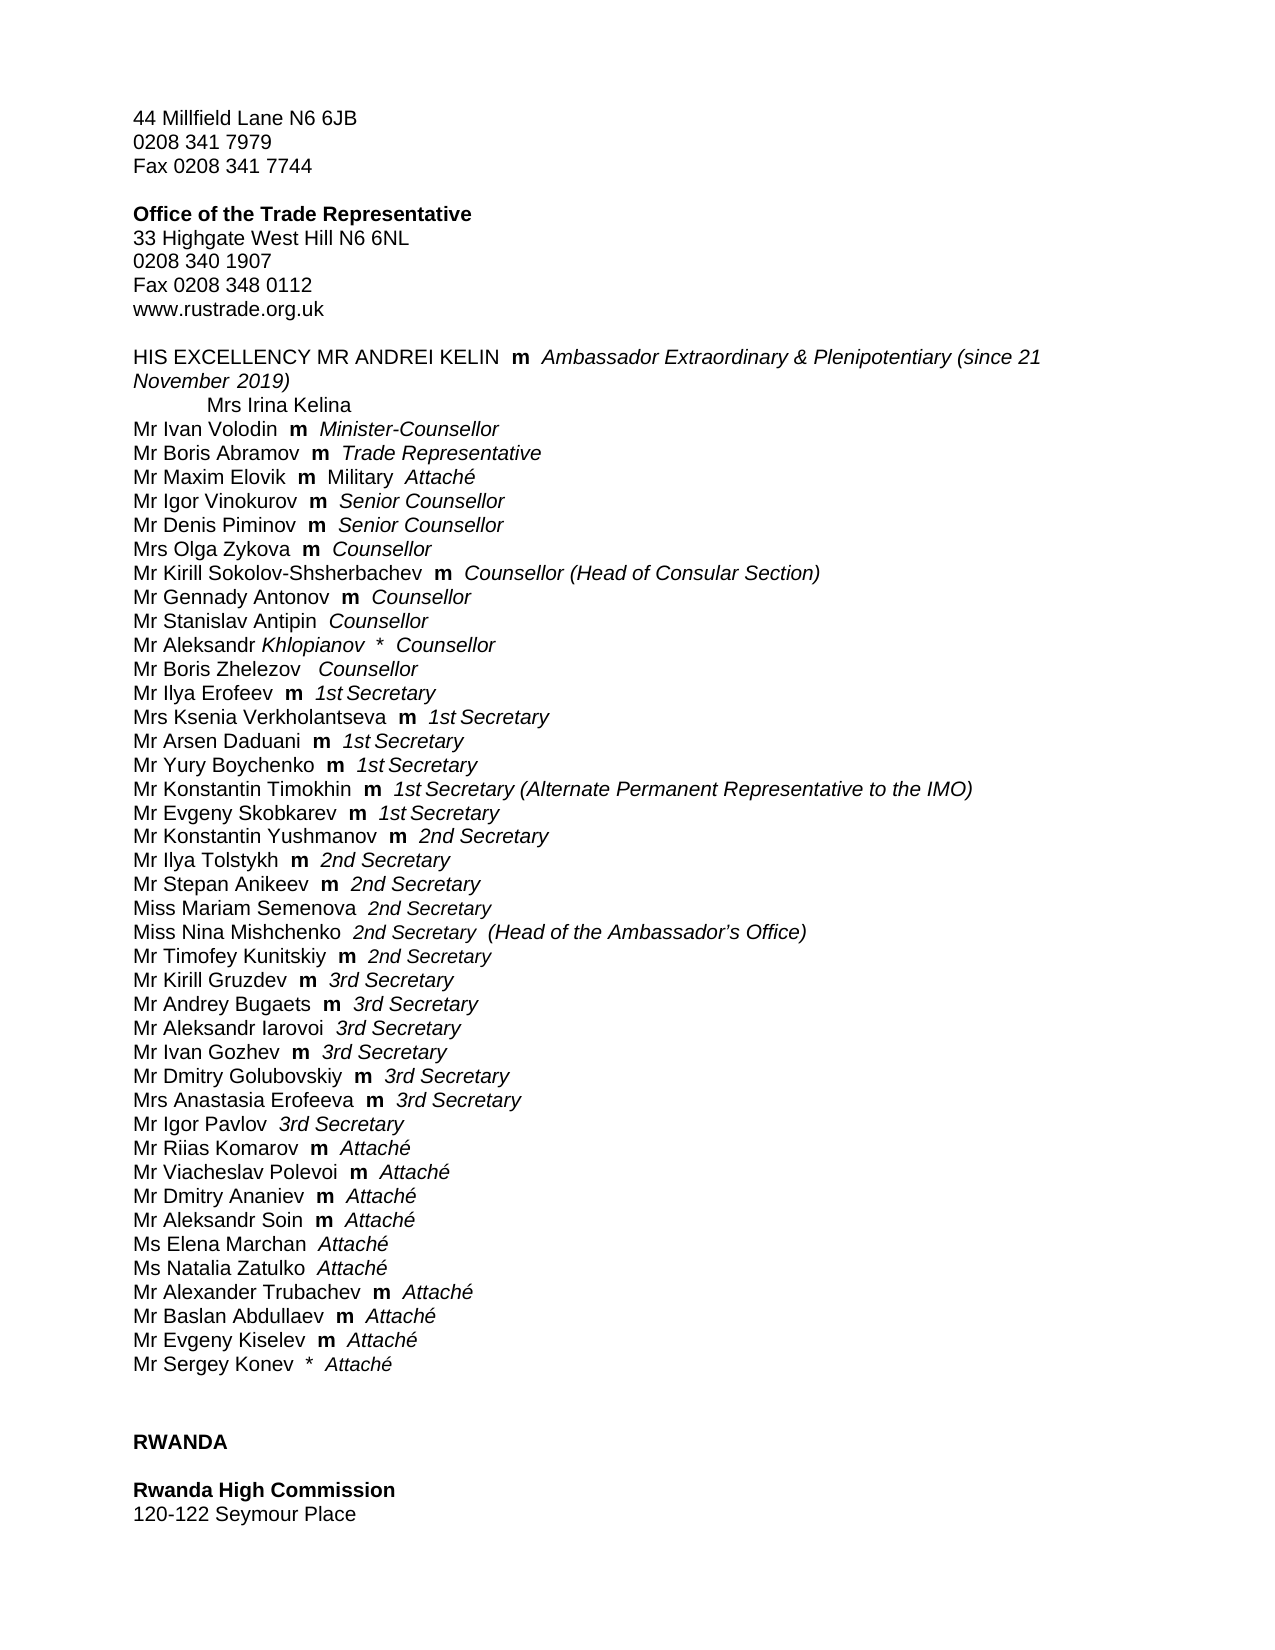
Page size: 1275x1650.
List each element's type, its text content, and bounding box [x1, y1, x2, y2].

text Ms Natalia Zatulko Attaché [133, 1256, 1181, 1279]
text Office of the Trade Representative [133, 201, 1181, 225]
text Rwanda High Commission [133, 1478, 1181, 1502]
text Mr Stanislav Antipin Counsellor [133, 609, 1181, 633]
text Mr Gennady Antonov m Counsellor [133, 585, 1181, 609]
text Mr Timofey Kunitskiy m 2nd Secretary [133, 944, 1181, 968]
text Mrs Irina Kelina [133, 393, 1181, 417]
text 120-122 Seymour Place [133, 1502, 1181, 1526]
text Mr Denis Piminov m Senior Counsellor [133, 513, 1181, 537]
text Mr Kirill Gruzdev m 3rd Secretary [133, 968, 1181, 992]
text Mr Evgeny Kiselev m Attaché [133, 1327, 1181, 1351]
text Mr Ivan Gozhev m 3rd Secretary [133, 1040, 1181, 1064]
text Mr Andrey Bugaets m 3rd Secretary [133, 992, 1181, 1016]
text Mr Maxim Elovik m Military Attaché [133, 465, 1181, 489]
text HIS EXCELLENCY MR ANDREI KELIN m Ambassador Extraordinary & Plenipotentiary (since 21 November 2019) [133, 345, 1181, 393]
text 0208 341 7979 [133, 129, 1181, 153]
text 44 Millfield Lane N6 6JB [133, 106, 1181, 129]
text Miss Mariam Semenova 2nd Secretary [133, 896, 1181, 920]
text Mr Aleksandr Soin m Attaché [133, 1208, 1181, 1232]
text Ms Elena Marchan Attaché [133, 1232, 1181, 1256]
text Mr Yury Boychenko m 1st Secretary [133, 752, 1181, 776]
text 33 Highgate West Hill N6 6NL [133, 225, 1181, 249]
text Mr Alexander Trubachev m Attaché [133, 1279, 1181, 1303]
text Mr Boris Abramov m Trade Representative [133, 441, 1181, 465]
text Mrs Olga Zykova m Counsellor [133, 537, 1181, 561]
text Mr Stepan Anikeev m 2nd Secretary [133, 872, 1181, 896]
text Mr Baslan Abdullaev m Attaché [133, 1303, 1181, 1327]
text www.rustrade.org.uk [133, 297, 1181, 321]
text Mr Ilya Erofeev m 1st Secretary [133, 681, 1181, 704]
text Mr Dmitry Ananiev m Attaché [133, 1184, 1181, 1208]
text Mr Aleksandr Khlopianov * Counsellor [133, 633, 1181, 657]
text Mrs Anastasia Erofeeva m 3rd Secretary [133, 1088, 1181, 1112]
text Mrs Ksenia Verkholantseva m 1st Secretary [133, 704, 1181, 728]
text Mr Aleksandr Iarovoi 3rd Secretary [133, 1016, 1181, 1040]
text Mr Dmitry Golubovskiy m 3rd Secretary [133, 1064, 1181, 1088]
text Mr Boris Zhelezov Counsellor [133, 657, 1181, 681]
text 0208 340 1907 [133, 249, 1181, 273]
text Mr Sergey Konev * Attaché [133, 1351, 1181, 1375]
text Mr Konstantin Timokhin m 1st Secretary (Alternate Permanent Representative to the IMO) [133, 776, 1181, 800]
text Mr Viacheslav Polevoi m Attaché [133, 1160, 1181, 1184]
text Fax 0208 341 7744 [133, 153, 1181, 177]
text Mr Riias Komarov m Attaché [133, 1136, 1181, 1160]
text Mr Evgeny Skobkarev m 1st Secretary [133, 800, 1181, 824]
text Mr Kirill Sokolov-Shsherbachev m Counsellor (Head of Consular Section) [133, 561, 1181, 585]
text Fax 0208 348 0112 [133, 273, 1181, 297]
text Mr Konstantin Yushmanov m 2nd Secretary [133, 824, 1181, 848]
text Mr Ilya Tolstykh m 2nd Secretary [133, 848, 1181, 872]
text Mr Igor Vinokurov m Senior Counsellor [133, 489, 1181, 513]
text Mr Arsen Daduani m 1st Secretary [133, 728, 1181, 752]
subtitle RWANDA [133, 1430, 1181, 1454]
text Mr Ivan Volodin m Minister-Counsellor [133, 417, 1181, 441]
text Miss Nina Mishchenko 2nd Secretary (Head of the Ambassador’s Office) [133, 920, 1181, 944]
text Mr Igor Pavlov 3rd Secretary [133, 1112, 1181, 1136]
